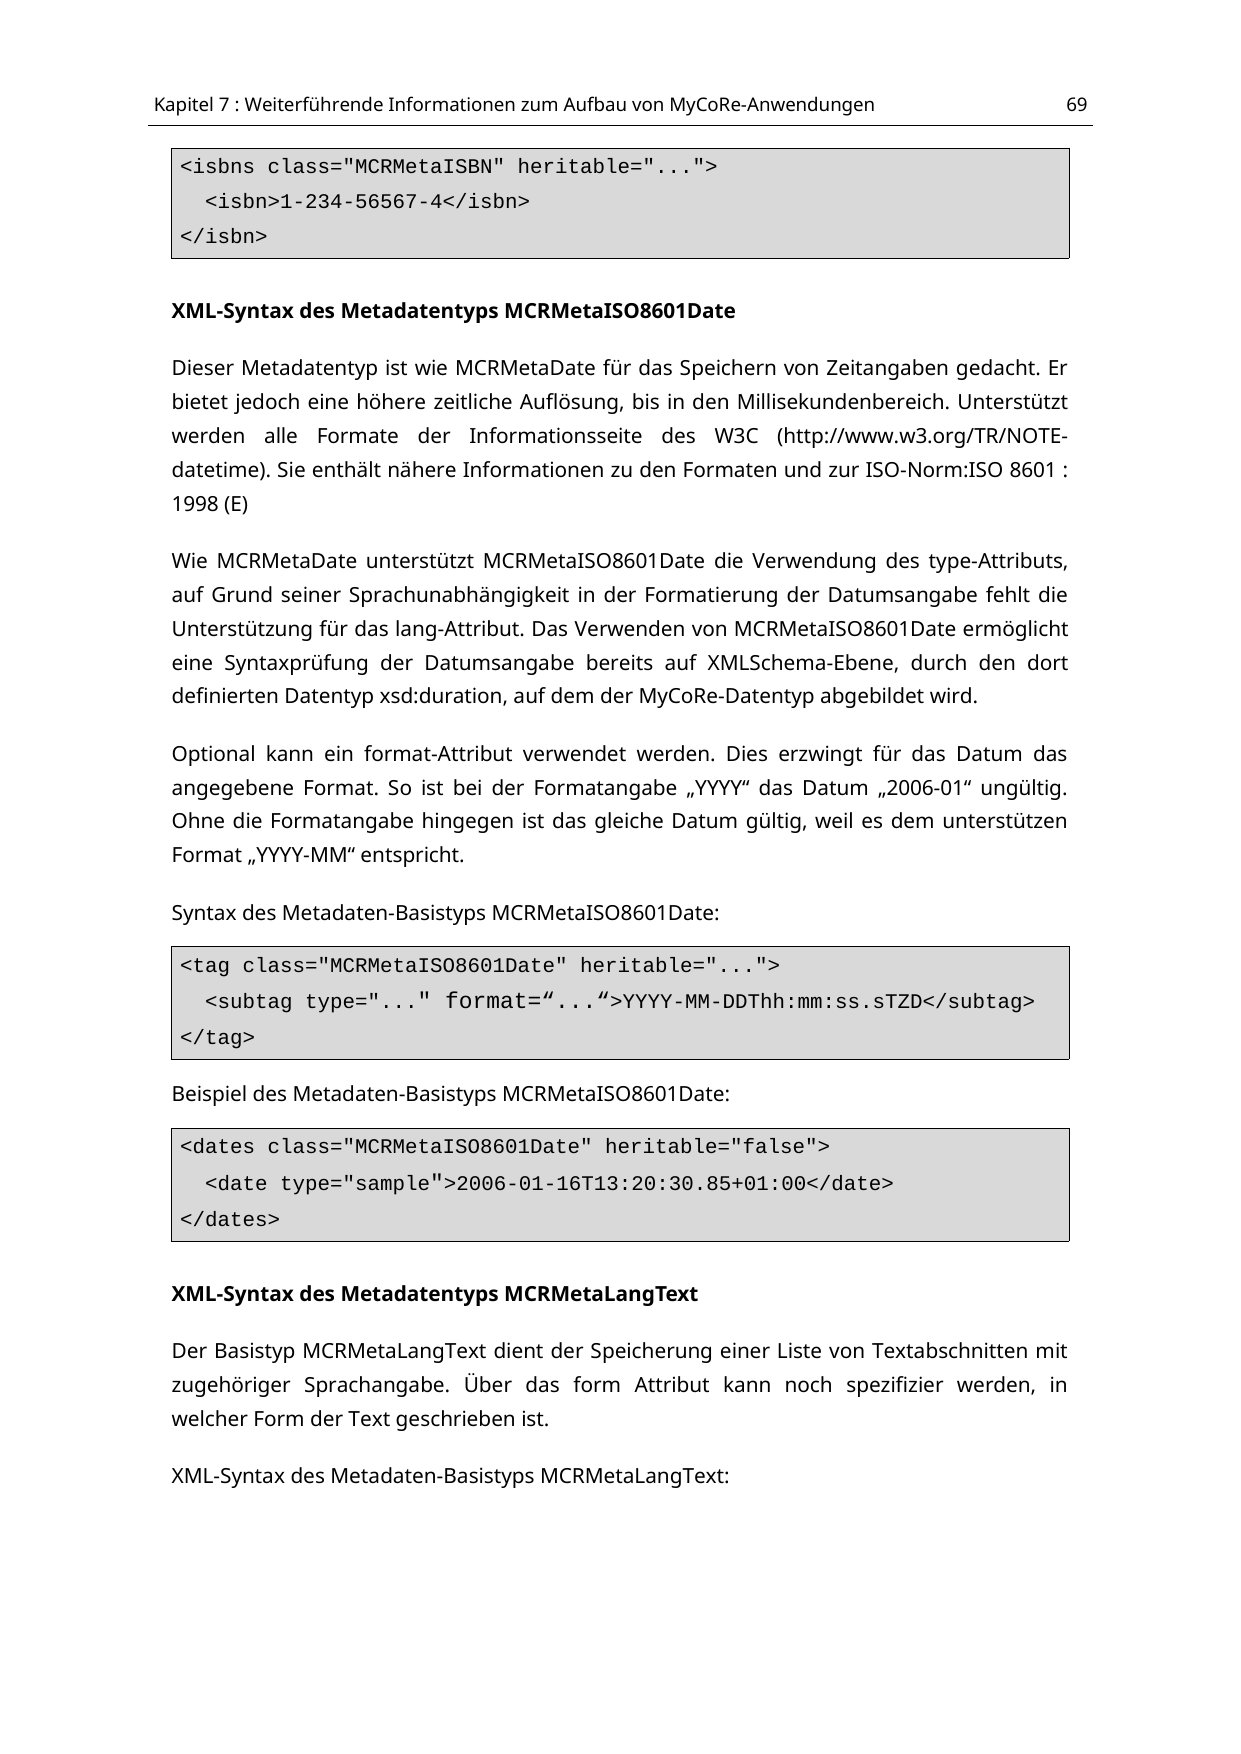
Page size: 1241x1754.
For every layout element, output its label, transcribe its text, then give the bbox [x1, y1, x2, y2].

text </dates> [172, 1201, 1069, 1241]
text <dates class="MCRMetaISO8601Date" heritable="false"> [172, 1129, 1069, 1160]
text Der Basistyp MCRMetaLangText dient der Speicherung einer Liste von Textabschnitten mit zugehöriger Sprachangabe. Über das form Attribut kann noch spezifizier werden, in welcher Form der Text geschrieben ist. [171, 1336, 1069, 1432]
text Dieser Metadatentyp ist wie MCRMetaDate für das Speichern von Zeitangaben gedacht. Er bietet jedoch eine höhere zeitliche Auflösung, bis in den Millisekundenbereich. Unterstützt werden alle Formate der Informationsseite des W3C (http://www.w3.org/TR/NOTE-datetime). Sie enthält nähere Informationen zu den Formaten und zur ISO-Norm:ISO 8601 : 1998 (E) [171, 353, 1069, 517]
text <isbns class="MCRMetaISBN" heritable="..."> [172, 149, 1069, 179]
text </tag> [172, 1019, 1069, 1059]
text </isbn> [172, 218, 1069, 258]
text <tag class="MCRMetaISO8601Date" heritable="..."> [172, 947, 1069, 978]
text Optional kann ein format-Attribut verwendet werden. Dies erzwingt für das Datum das angegebene Format. So ist bei der Formatangabe „YYYY“ das Datum „2006-01“ ungültig. Ohne die Formatangabe hingegen ist das gleiche Datum gültig, weil es dem unterstützen Format „YYYY-MM“ entspricht. [171, 739, 1069, 869]
subtitle XML-Syntax des Metadatentyps MCRMetaISO8601Date [171, 296, 1092, 324]
text Beispiel des Metadaten-Basistyps MCRMetaISO8601Date: [171, 1079, 1069, 1108]
subtitle XML-Syntax des Metadatentyps MCRMetaLangText [171, 1279, 1092, 1307]
text <subtag type="..." format=“...“>YYYY-MM-DDThh:mm:ss.sTZD</subtag> [172, 981, 1069, 1016]
text Syntax des Metadaten-Basistyps MCRMetaISO8601Date: [171, 898, 1069, 926]
text <isbn>1-234-56567-4</isbn> [172, 183, 1069, 214]
text XML-Syntax des Metadaten-Basistyps MCRMetaLangText: [171, 1462, 1069, 1490]
text Wie MCRMetaDate unterstützt MCRMetaISO8601Date die Verwendung des type-Attributs, auf Grund seiner Sprachunabhängigkeit in der Formatierung der Datumsangabe fehlt die Unterstützung für das lang-Attribut. Das Verwenden von MCRMetaISO8601Date ermöglicht eine Syntaxprüfung der Datumsangabe bereits auf XMLSchema-Ebene, durch den dort definierten Datentyp xsd:duration, auf dem der MyCoRe-Datentyp abgebildet wird. [171, 546, 1069, 710]
text <date type="sample">2006-01-16T13:20:30.85+01:00</date> [172, 1163, 1069, 1198]
